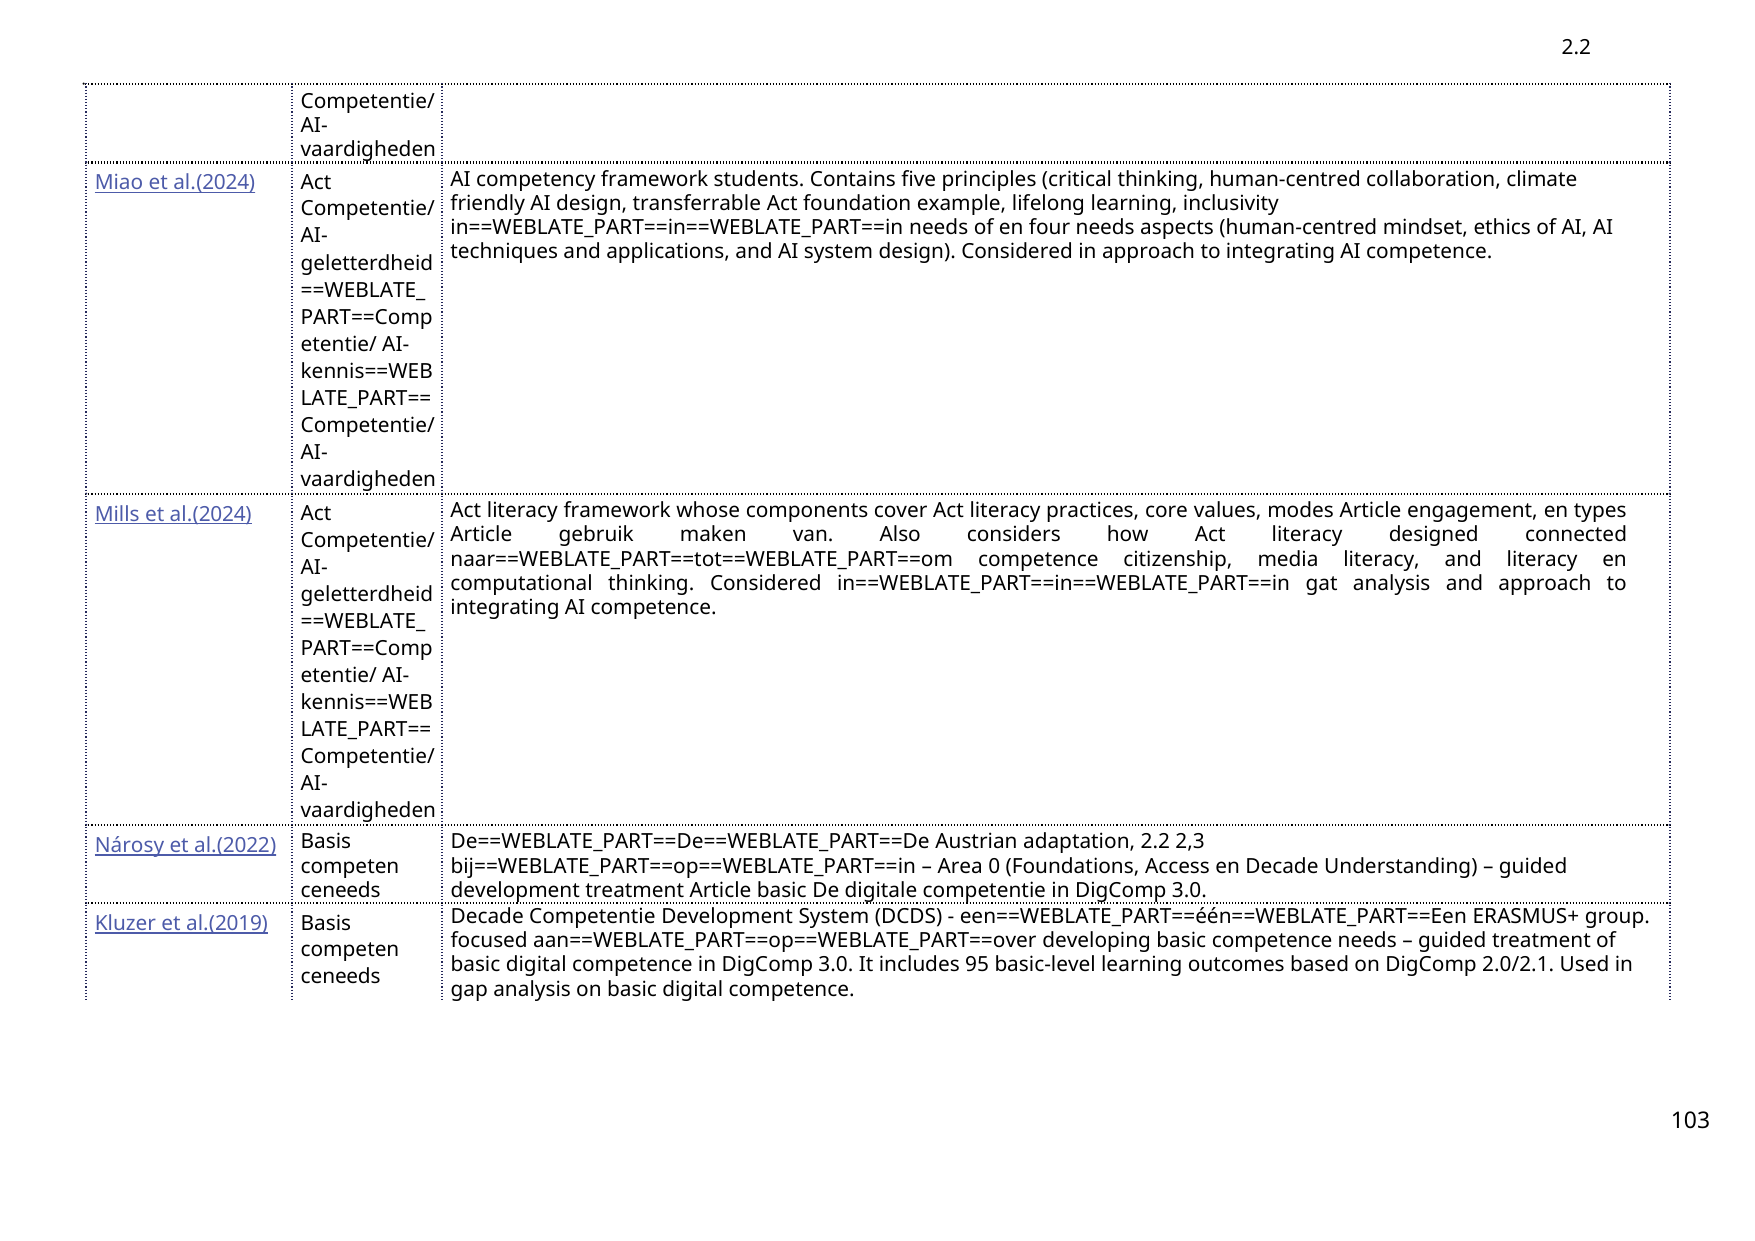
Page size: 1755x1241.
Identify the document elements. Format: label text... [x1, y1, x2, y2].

table_cell Basis competenceneeds [292, 902, 442, 1001]
table_cell Nárosy et al.(2022) [86, 824, 292, 902]
table_cell Miao et al.(2024) [86, 161, 292, 493]
table_cell Decade Competentie Development System (DCDS) - een==WEBLATE_PART==één==WEBLATE_PART==Een ERASMUS+ group. focused aan==WEBLATE_PART==op==WEBLATE_PART==over developing basic competence needs – guided treatment of basic digital competence in DigComp 3.0. It includes 95 basic-level learning outcomes based on DigComp 2.0/2.1. Used in gap analysis on basic digital competence. [442, 902, 1670, 1001]
table_cell Act literacy framework whose components cover Act literacy practices, core values, modes Article engagement, en types Article gebruik maken van. Also considers how Act literacy designed connected naar==WEBLATE_PART==tot==WEBLATE_PART==om competence citizenship, media literacy, and literacy en computational thinking. Considered in==WEBLATE_PART==in==WEBLATE_PART==in gat analysis and approach to integrating AI competence. [442, 493, 1670, 824]
table_cell Act Competentie/ AI-geletterdheid==WEBLATE_PART==Competentie/ AI-kennis==WEBLATE_PART==Competentie/ AI-vaardigheden [292, 161, 442, 493]
table_cell Basis competenceneeds [292, 824, 442, 902]
table_cell Mills et al.(2024) [86, 493, 292, 824]
table_cell [442, 83, 1670, 161]
table_cell AI competency framework students. Contains five principles (critical thinking, human-centred collaboration, climate friendly AI design, transferrable Act foundation example, lifelong learning, inclusivity in==WEBLATE_PART==in==WEBLATE_PART==in needs of en four needs aspects (human-centred mindset, ethics of AI, AI techniques and applications, and AI system design). Considered in approach to integrating AI competence. [442, 161, 1670, 493]
table_cell Kluzer et al.(2019) [86, 902, 292, 1001]
table_cell Act Competentie/ AI-geletterdheid==WEBLATE_PART==Competentie/ AI-kennis==WEBLATE_PART==Competentie/ AI-vaardigheden [292, 493, 442, 824]
table_cell De==WEBLATE_PART==De==WEBLATE_PART==De Austrian adaptation, 2.2 2,3 bij==WEBLATE_PART==op==WEBLATE_PART==in – Area 0 (Foundations, Access en Decade Understanding) – guided development treatment Article basic De digitale competentie in DigComp 3.0. [442, 824, 1670, 902]
table_cell Competentie/ AI-vaardigheden [292, 83, 442, 161]
table_cell [86, 83, 292, 161]
